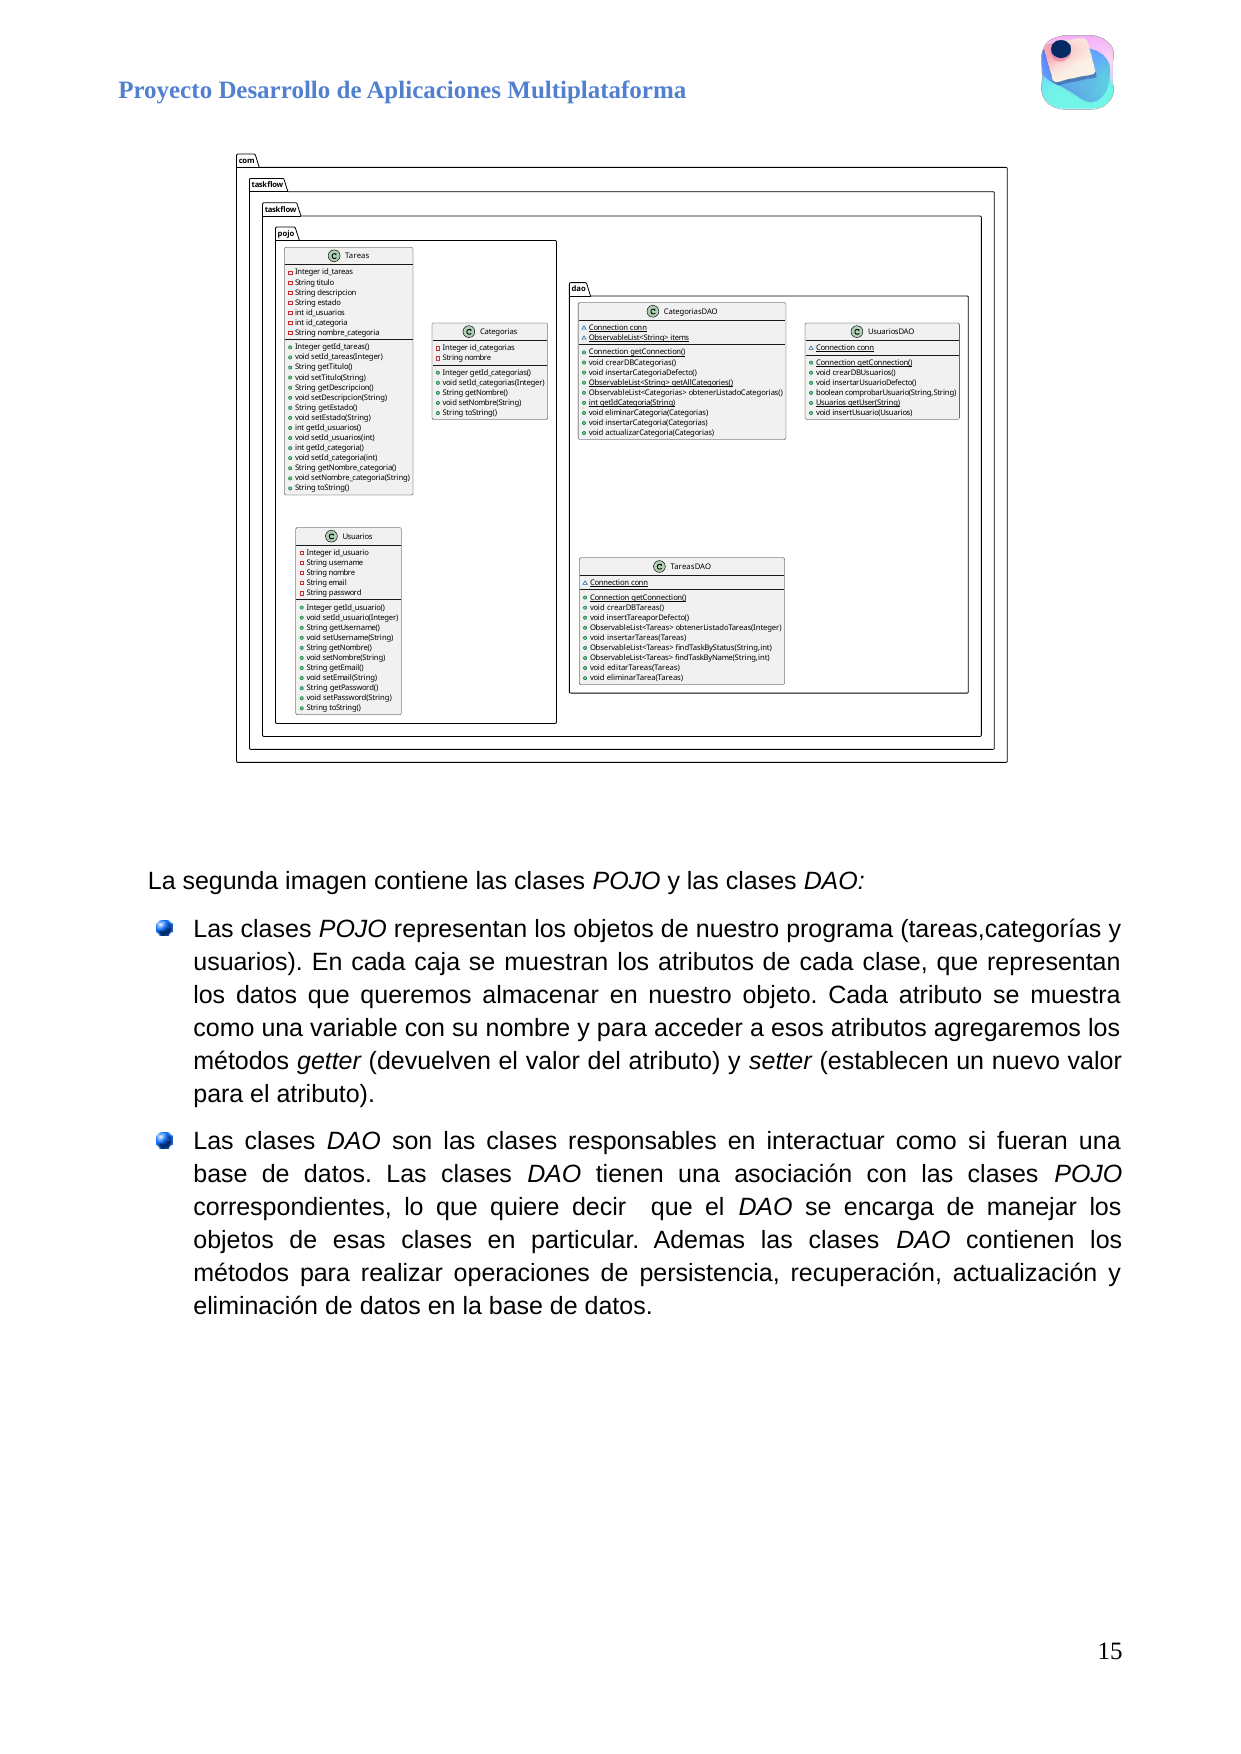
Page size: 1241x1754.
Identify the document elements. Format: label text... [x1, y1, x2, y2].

text La segunda imagen contiene las clases POJO y las clases DAO: [118, 866, 1122, 895]
picture [1025, 26, 1125, 121]
list Las clases DAO son las clases responsables en interactuar como si fueran una base de datos. Las clases DAO tienen una asociación con las clases POJO correspondientes, lo que quiere decir que el DAO se encarga de manejar los objetos de esas clases en particular. Ademas las clases DAO contienen los métodos para realizar operaciones de persistencia, recuperación, actualización y eliminación de datos en la base de datos. [156, 1126, 1122, 1320]
picture [156, 920, 173, 936]
picture [156, 1132, 173, 1149]
list Las clases POJO representan los objetos de nuestro programa (tareas,categorías y usuarios). En cada caja se muestran los atributos de cada clase, que representan los datos que queremos almacenar en nuestro objeto. Cada atributo se muestra como una variable con su nombre y para acceder a esos atributos agregaremos los métodos getter (devuelven el valor del atributo) y setter (establecen un nuevo valor para el atributo). [156, 913, 1122, 1107]
